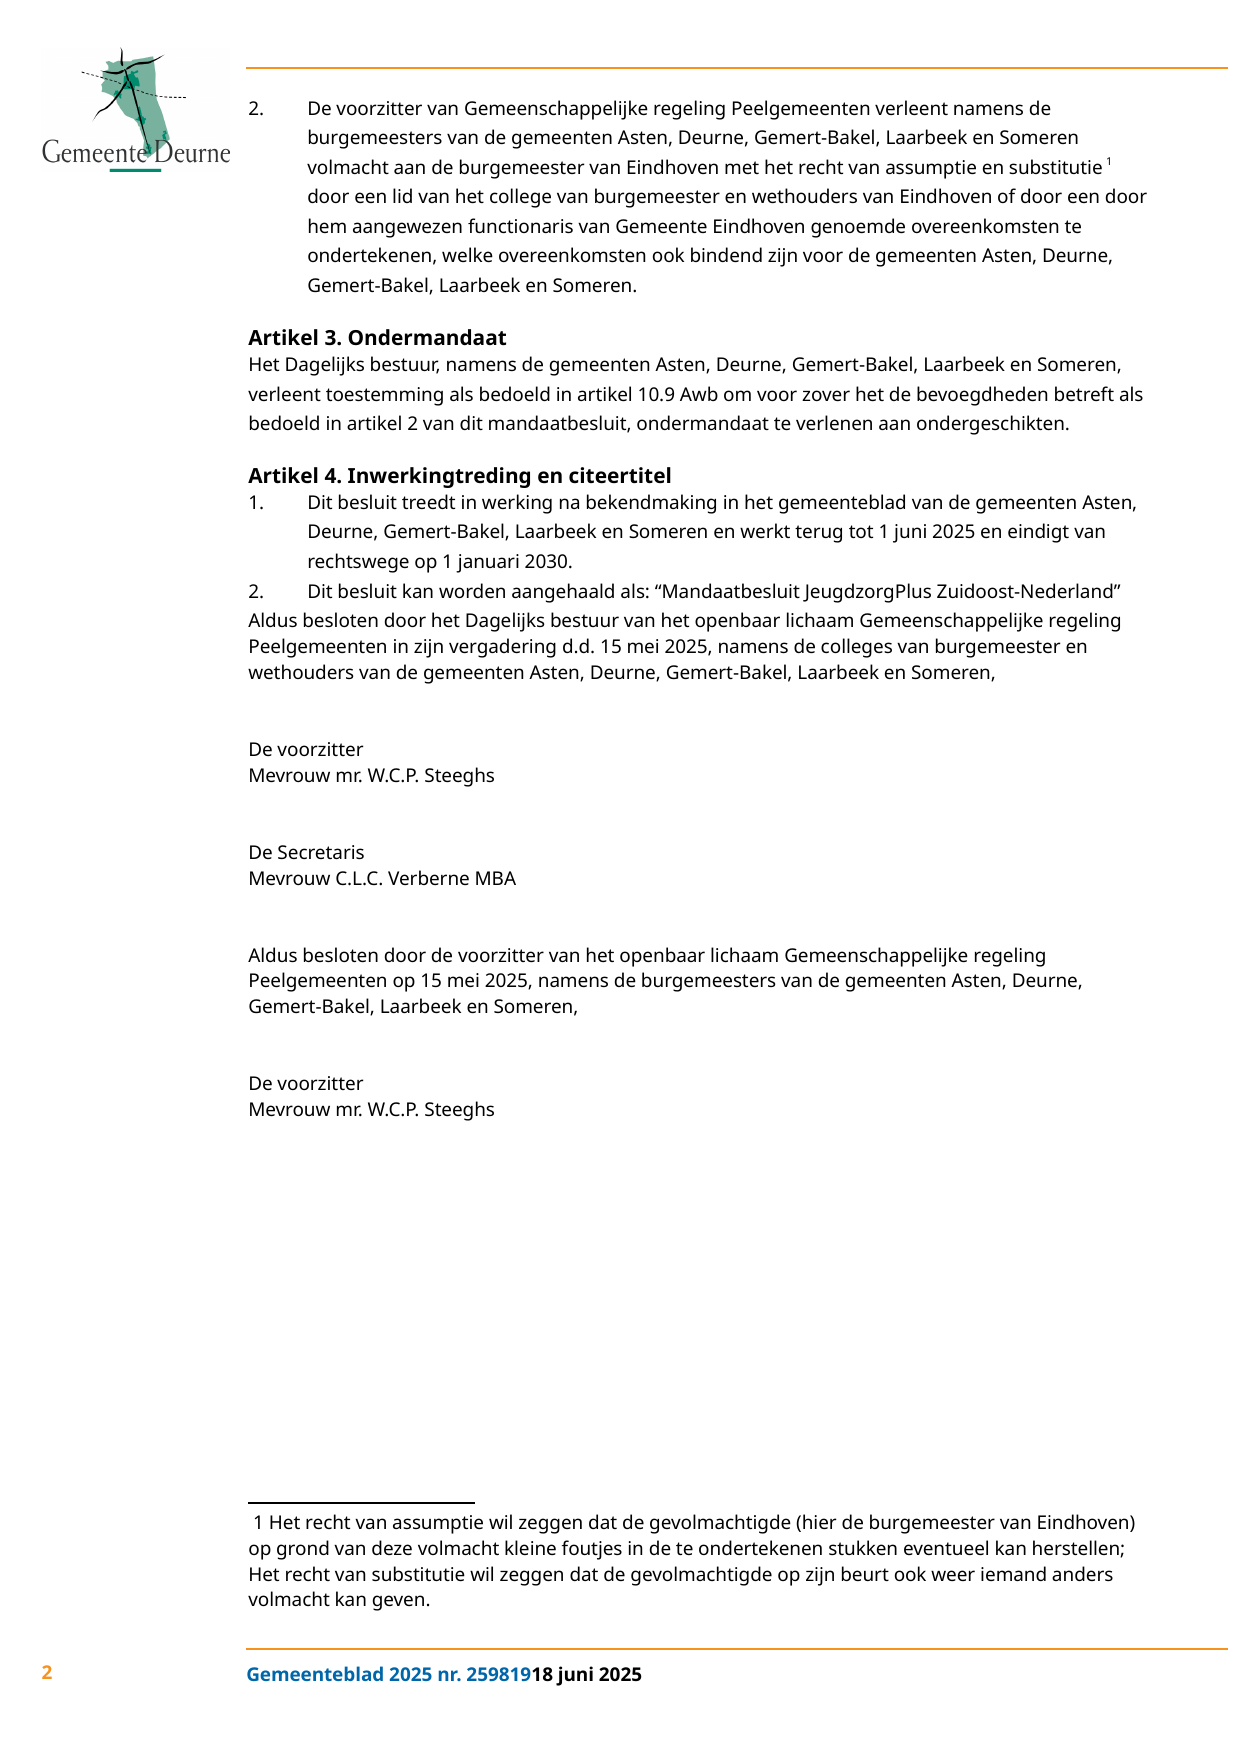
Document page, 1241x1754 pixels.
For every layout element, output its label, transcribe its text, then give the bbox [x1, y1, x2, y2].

list De voorzitter van Gemeenschappelijke regeling Peelgemeenten verleent namens de burgemeesters van de gemeenten Asten, Deurne, Gemert-Bakel, Laarbeek en Someren volmacht aan de burgemeester van Eindhoven met het recht van assumptie en substitutie door een lid van het college van burgemeester en wethouders van Eindhoven of door een door hem aangewezen functionaris van Gemeente Eindhoven genoemde overeenkomsten te ondertekenen, welke overeenkomsten ook bindend zijn voor de gemeenten Asten, Deurne, Gemert-Bakel, Laarbeek en Someren. [248, 95, 1152, 298]
text Aldus besloten door het Dagelijks bestuur van het openbaar lichaam Gemeenschappelijke regeling Peelgemeenten in zijn vergadering d.d. 15 mei 2025, namens de colleges van burgemeester en wethouders van de gemeenten Asten, Deurne, Gemert-Bakel, Laarbeek en Someren, [248, 607, 1152, 685]
list Dit besluit kan worden aangehaald als: “Mandaatbesluit JeugdzorgPlus Zuidoost-Nederland” [248, 578, 1152, 604]
list Dit besluit treedt in werking na bekendmaking in het gemeenteblad van de gemeenten Asten, Deurne, Gemert-Bakel, Laarbeek en Someren en werkt terug tot 1 juni 2025 en eindigt van rechtswege op 1 januari 2030. [248, 489, 1152, 574]
text Artikel 3. Ondermandaat [248, 323, 1152, 351]
list Het recht van assumptie wil zeggen dat de gevolmachtigde (hier de burgemeester van Eindhoven) op grond van deze volmacht kleine foutjes in de te ondertekenen stukken eventueel kan herstellen; Het recht van substitutie wil zeggen dat de gevolmachtigde op zijn beurt ook weer iemand anders volmacht kan geven. [248, 1509, 1152, 1612]
text Mevrouw C.L.C. Verberne MBA [248, 865, 1152, 891]
text De voorzitter [248, 1071, 1152, 1096]
text De voorzitter [248, 736, 1152, 762]
text Aldus besloten door de voorzitter van het openbaar lichaam Gemeenschappelijke regeling Peelgemeenten op 15 mei 2025, namens de burgemeesters van de gemeenten Asten, Deurne, Gemert-Bakel, Laarbeek en Someren, [248, 942, 1152, 1019]
text De Secretaris [248, 839, 1152, 865]
picture [41, 47, 231, 172]
text Artikel 4. Inwerkingtreding en citeertitel [248, 461, 1152, 489]
text Mevrouw mr. W.C.P. Steeghs [248, 762, 1152, 788]
text Het Dagelijks bestuur, namens de gemeenten Asten, Deurne, Gemert-Bakel, Laarbeek en Someren, verleent toestemming als bedoeld in artikel 10.9 Awb om voor zover het de bevoegdheden betreft als bedoeld in artikel 2 van dit mandaatbesluit, ondermandaat te verlenen aan ondergeschikten. [248, 351, 1152, 436]
text Mevrouw mr. W.C.P. Steeghs [248, 1096, 1152, 1122]
